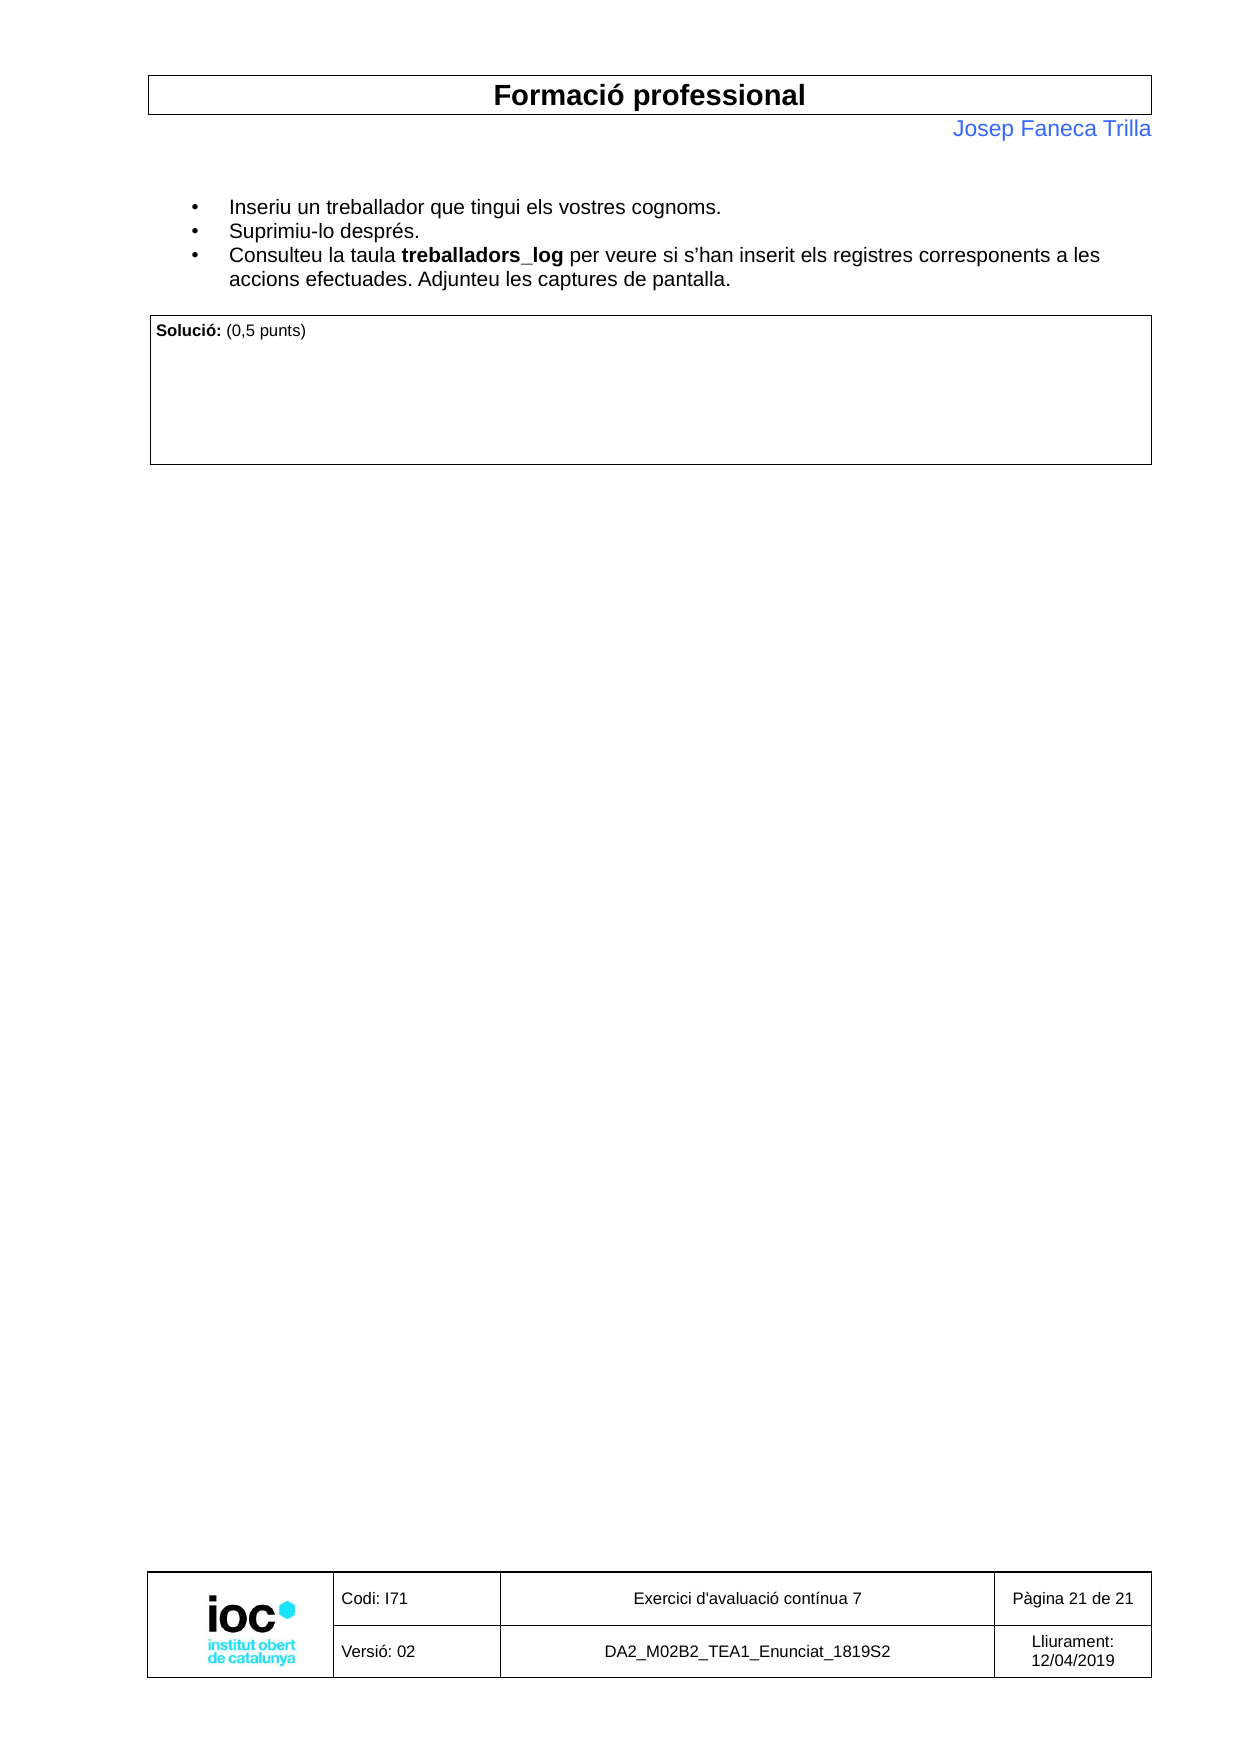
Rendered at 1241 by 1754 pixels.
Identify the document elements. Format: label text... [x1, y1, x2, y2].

list Suprimiu-lo després. [191, 219, 1151, 243]
table_header Solució: (0,5 punts) [151, 316, 1151, 464]
list Consulteu la taula treballadors_log per veure si s’han inserit els registres corresponents a les accions efectuades. Adjunteu les captures de pantalla. [191, 243, 1151, 291]
picture [195, 1581, 309, 1677]
list Inseriu un treballador que tingui els vostres cognoms. [191, 195, 1151, 219]
